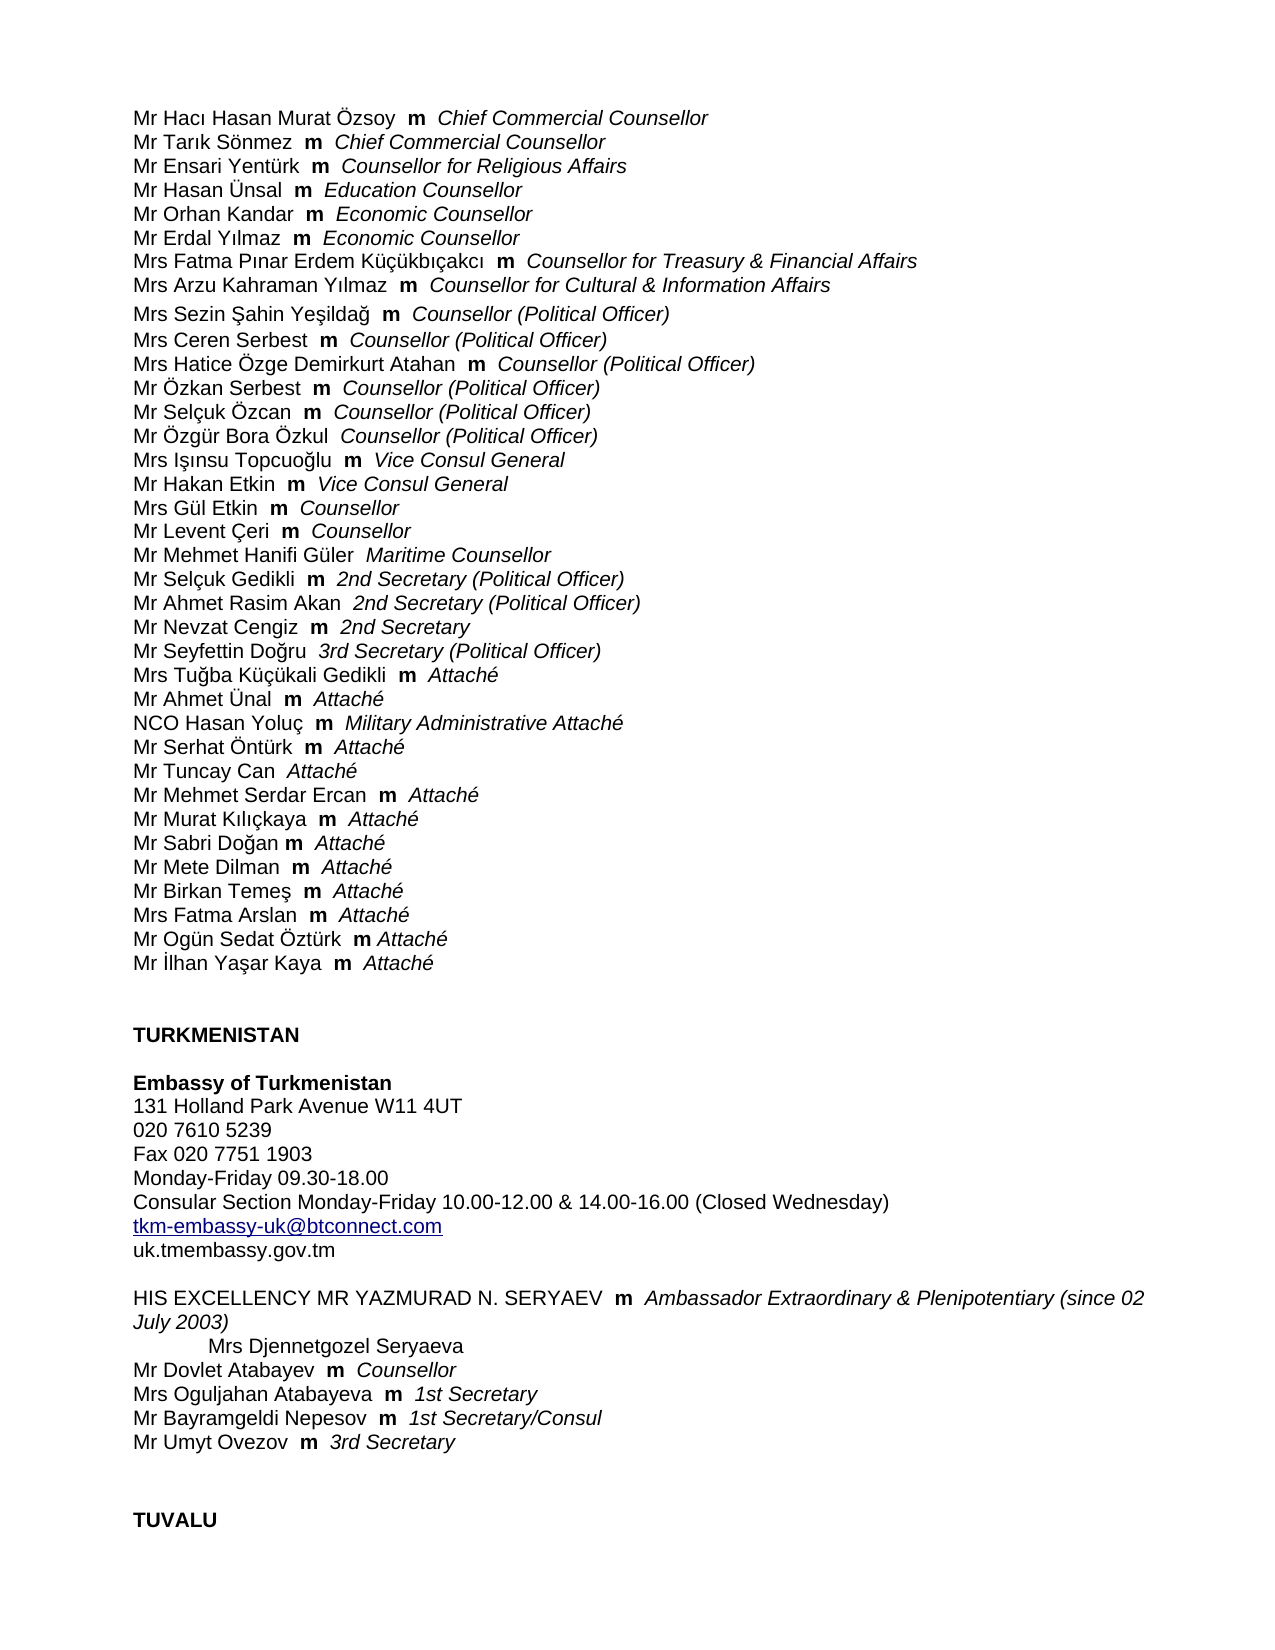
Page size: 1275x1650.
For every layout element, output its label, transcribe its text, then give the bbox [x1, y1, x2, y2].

text Mr Ahmet Ünal m Attaché [133, 687, 1181, 711]
text Mr Mehmet Serdar Ercan m Attaché [133, 783, 1181, 807]
text Mr Murat Kılıçkaya m Attaché [133, 807, 1181, 831]
text Mr Birkan Temeş m Attaché [133, 879, 1181, 903]
text Mr Özgür Bora Özkul Counsellor (Political Officer) [133, 423, 1181, 447]
text Mrs Tuğba Küçükali Gedikli m Attaché [133, 663, 1181, 687]
text Mr Levent Çeri m Counsellor [133, 519, 1181, 543]
text Mrs Hatice Özge Demirkurt Atahan m Counsellor (Political Officer) [133, 352, 1181, 376]
text Mr Dovlet Atabayev m Counsellor [133, 1358, 1181, 1382]
text Mr Selçuk Gedikli m 2nd Secretary (Political Officer) [133, 567, 1181, 591]
text Mrs Sezin Şahin Yeşildağ m Counsellor (Political Officer) [133, 297, 1181, 328]
subtitle TURKMENISTAN [133, 1022, 1181, 1046]
text TUVALU [133, 1508, 1181, 1532]
text Mrs Arzu Kahraman Yılmaz m Counsellor for Cultural & Information Affairs [133, 273, 1181, 297]
text Mrs Fatma Pınar Erdem Küçükbıçakcı m Counsellor for Treasury & Financial Affairs [133, 249, 1181, 273]
text Mr Ogün Sedat Öztürk m Attaché [133, 927, 1181, 951]
text Mr Umyt Ovezov m 3rd Secretary [133, 1430, 1181, 1454]
text Mr Serhat Öntürk m Attaché [133, 735, 1181, 759]
text Mr Orhan Kandar m Economic Counsellor [133, 201, 1181, 225]
text Fax 020 7751 1903 [133, 1142, 1181, 1166]
text Mr Mehmet Hanifi Güler Maritime Counsellor [133, 543, 1181, 567]
text Mr Erdal Yılmaz m Economic Counsellor [133, 225, 1181, 249]
text Mrs Djennetgozel Seryaeva [133, 1334, 1181, 1358]
text Mr Hacı Hasan Murat Özsoy m Chief Commercial Counsellor [133, 106, 1181, 129]
text Consular Section Monday-Friday 10.00-12.00 & 14.00-16.00 (Closed Wednesday) [133, 1190, 1181, 1214]
text Mr Hasan Ünsal m Education Counsellor [133, 177, 1181, 201]
text tkm-embassy-uk@btconnect.com [133, 1214, 1181, 1238]
text 020 7610 5239 [133, 1118, 1181, 1142]
text Monday-Friday 09.30-18.00 [133, 1166, 1181, 1190]
text Mrs Gül Etkin m Counsellor [133, 495, 1181, 519]
text Mrs Oguljahan Atabayeva m 1st Secretary [133, 1382, 1181, 1406]
text Mr Seyfettin Doğru 3rd Secretary (Political Officer) [133, 639, 1181, 663]
text Mr Özkan Serbest m Counsellor (Political Officer) [133, 376, 1181, 399]
text Mrs Ceren Serbest m Counsellor (Political Officer) [133, 328, 1181, 352]
text Mr İlhan Yaşar Kaya m Attaché [133, 951, 1181, 974]
text Mr Nevzat Cengiz m 2nd Secretary [133, 615, 1181, 639]
text Mr Ensari Yentürk m Counsellor for Religious Affairs [133, 153, 1181, 177]
text Embassy of Turkmenistan [133, 1070, 1181, 1094]
text uk.tmembassy.gov.tm [133, 1238, 1181, 1262]
text Mr Sabri Doğan m Attaché [133, 831, 1181, 855]
text Mr Tarık Sönmez m Chief Commercial Counsellor [133, 129, 1181, 153]
text Mrs Fatma Arslan m Attaché [133, 903, 1181, 927]
text HIS EXCELLENCY MR YAZMURAD N. SERYAEV m Ambassador Extraordinary & Plenipotentiary (since 02 July 2003) [133, 1286, 1181, 1334]
text NCO Hasan Yoluç m Military Administrative Attaché [133, 711, 1181, 735]
text Mr Ahmet Rasim Akan 2nd Secretary (Political Officer) [133, 591, 1181, 615]
text Mr Selçuk Özcan m Counsellor (Political Officer) [133, 399, 1181, 423]
text 131 Holland Park Avenue W11 4UT [133, 1094, 1181, 1118]
text Mrs Işınsu Topcuoğlu m Vice Consul General [133, 447, 1181, 471]
text Mr Bayramgeldi Nepesov m 1st Secretary/Consul [133, 1406, 1181, 1430]
text Mr Tuncay Can Attaché [133, 759, 1181, 783]
text Mr Mete Dilman m Attaché [133, 855, 1181, 879]
text Mr Hakan Etkin m Vice Consul General [133, 471, 1181, 495]
